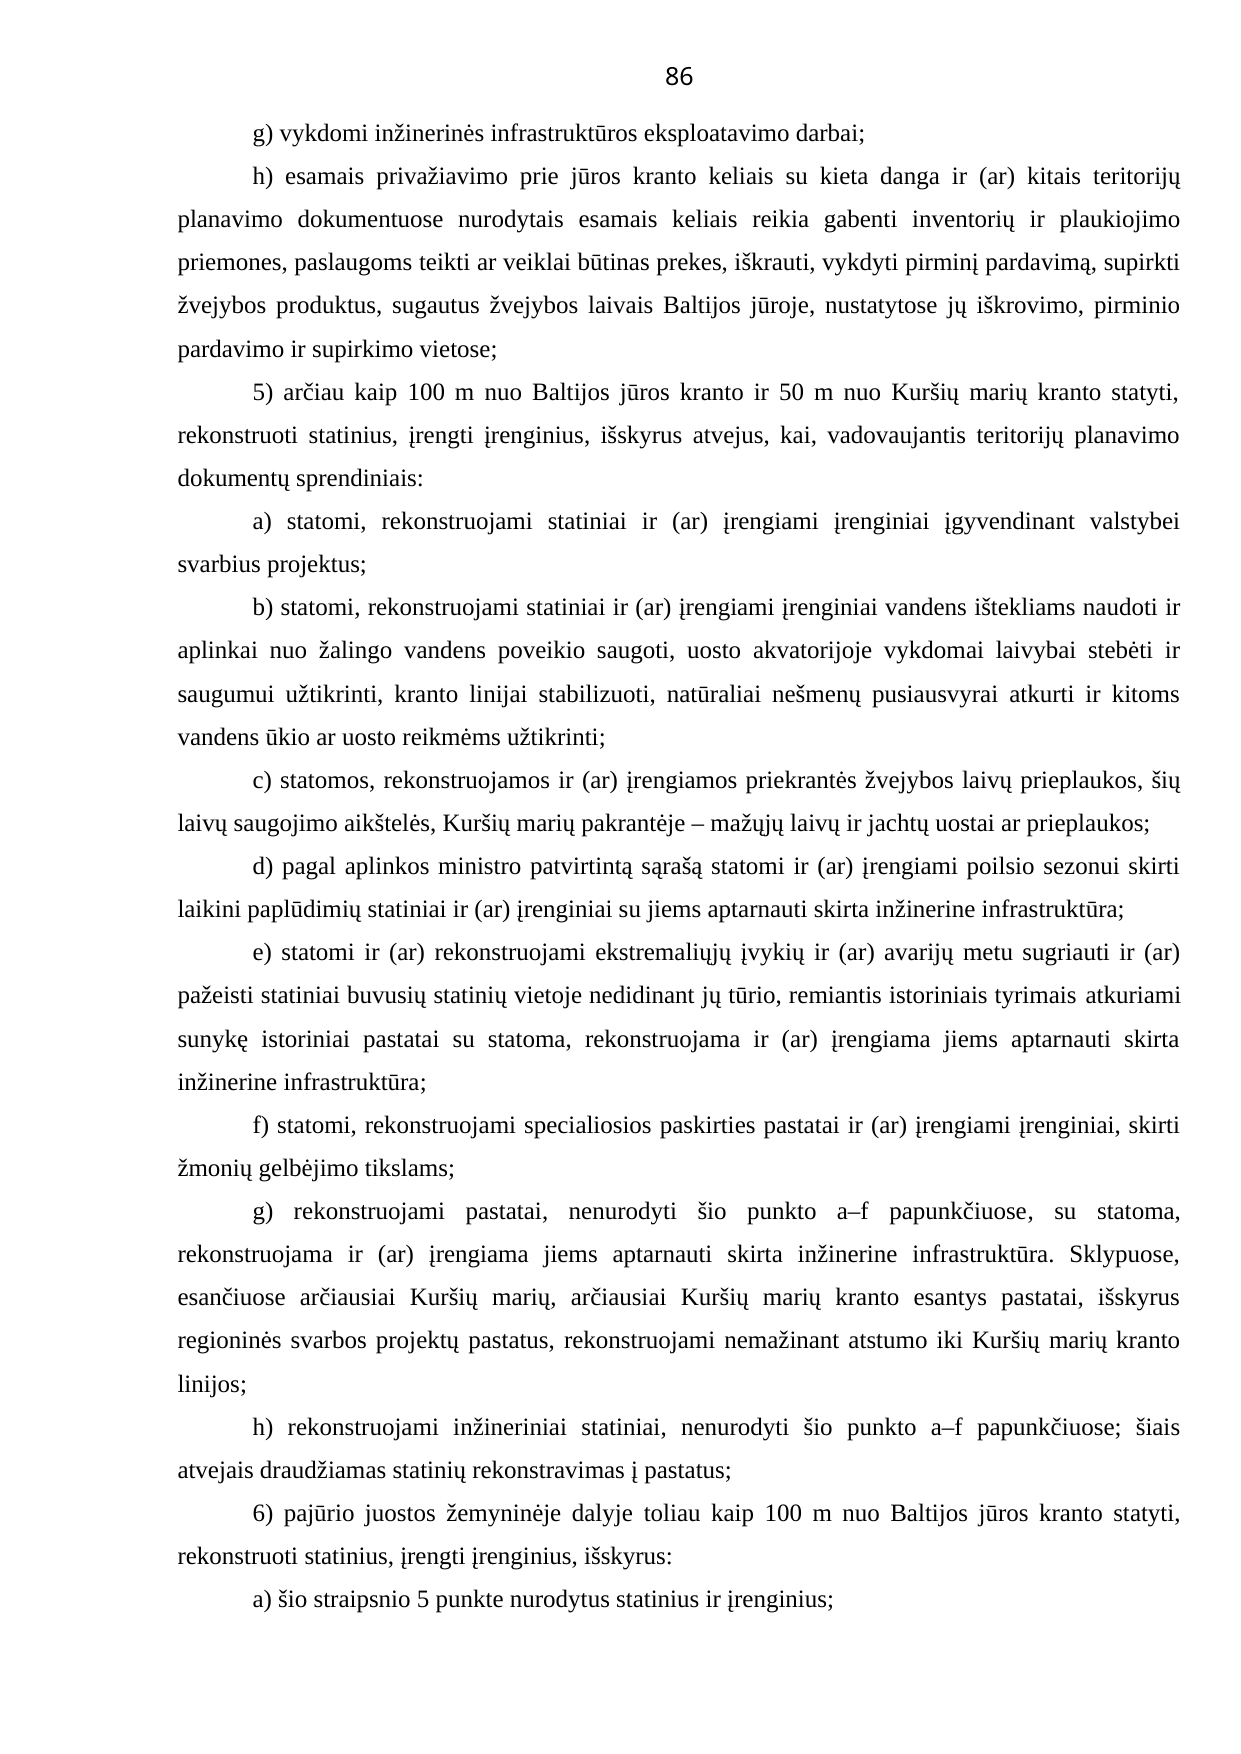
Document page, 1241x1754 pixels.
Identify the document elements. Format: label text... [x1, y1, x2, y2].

text e) statomi ir (ar) rekonstruojami ekstremaliųjų įvykių ir (ar) avarijų metu sugriauti ir (ar) pažeisti statiniai buvusių statinių vietoje nedidinant jų tūrio, remiantis istoriniais tyrimais atkuriami sunykę istoriniai pastatai su statoma, rekonstruojama ir (ar) įrengiama jiems aptarnauti skirta inžinerine infrastruktūra; [177, 937, 1181, 1096]
text f) statomi, rekonstruojami specialiosios paskirties pastatai ir (ar) įrengiami įrenginiai, skirti žmonių gelbėjimo tikslams; [177, 1110, 1181, 1182]
text g) rekonstruojami pastatai, nenurodyti šio punkto a–f papunkčiuose, su statoma, rekonstruojama ir (ar) įrengiama jiems aptarnauti skirta inžinerine infrastruktūra. Sklypuose, esančiuose arčiausiai Kuršių marių, arčiausiai Kuršių marių kranto esantys pastatai, išskyrus regioninės svarbos projektų pastatus, rekonstruojami nemažinant atstumo iki Kuršių marių kranto linijos; [177, 1196, 1181, 1397]
text h) esamais privažiavimo prie jūros kranto keliais su kieta danga ir (ar) kitais teritorijų planavimo dokumentuose nurodytais esamais keliais reikia gabenti inventorių ir plaukiojimo priemones, paslaugoms teikti ar veiklai būtinas prekes, iškrauti, vykdyti pirminį pardavimą, supirkti žvejybos produktus, sugautus žvejybos laivais Baltijos jūroje, nustatytose jų iškrovimo, pirminio pardavimo ir supirkimo vietose; [177, 161, 1181, 362]
text b) statomi, rekonstruojami statiniai ir (ar) įrengiami įrenginiai vandens ištekliams naudoti ir aplinkai nuo žalingo vandens poveikio saugoti, uosto akvatorijoje vykdomai laivybai stebėti ir saugumui užtikrinti, kranto linijai stabilizuoti, natūraliai nešmenų pusiausvyrai atkurti ir kitoms vandens ūkio ar uosto reikmėms užtikrinti; [177, 592, 1181, 751]
text 6) pajūrio juostos žemyninėje dalyje toliau kaip 100 m nuo Baltijos jūros kranto statyti, rekonstruoti statinius, įrengti įrenginius, išskyrus: [177, 1498, 1181, 1570]
text d) pagal aplinkos ministro patvirtintą sąrašą statomi ir (ar) įrengiami poilsio sezonui skirti laikini paplūdimių statiniai ir (ar) įrenginiai su jiems aptarnauti skirta inžinerine infrastruktūra; [177, 851, 1181, 923]
text a) statomi, rekonstruojami statiniai ir (ar) įrengiami įrenginiai įgyvendinant valstybei svarbius projektus; [177, 506, 1181, 578]
text c) statomos, rekonstruojamos ir (ar) įrengiamos priekrantės žvejybos laivų prieplaukos, šių laivų saugojimo aikštelės, Kuršių marių pakrantėje – mažųjų laivų ir jachtų uostai ar prieplaukos; [177, 765, 1181, 837]
text a) šio straipsnio 5 punkte nurodytus statinius ir įrenginius; [177, 1584, 1181, 1613]
text 5) arčiau kaip 100 m nuo Baltijos jūros kranto ir 50 m nuo Kuršių marių kranto statyti, rekonstruoti statinius, įrengti įrenginius, išskyrus atvejus, kai, vadovaujantis teritorijų planavimo dokumentų sprendiniais: [177, 377, 1181, 492]
text g) vykdomi inžinerinės infrastruktūros eksploatavimo darbai; [177, 118, 1181, 147]
text h) rekonstruojami inžineriniai statiniai, nenurodyti šio punkto a–f papunkčiuose; šiais atvejais draudžiamas statinių rekonstravimas į pastatus; [177, 1412, 1181, 1484]
